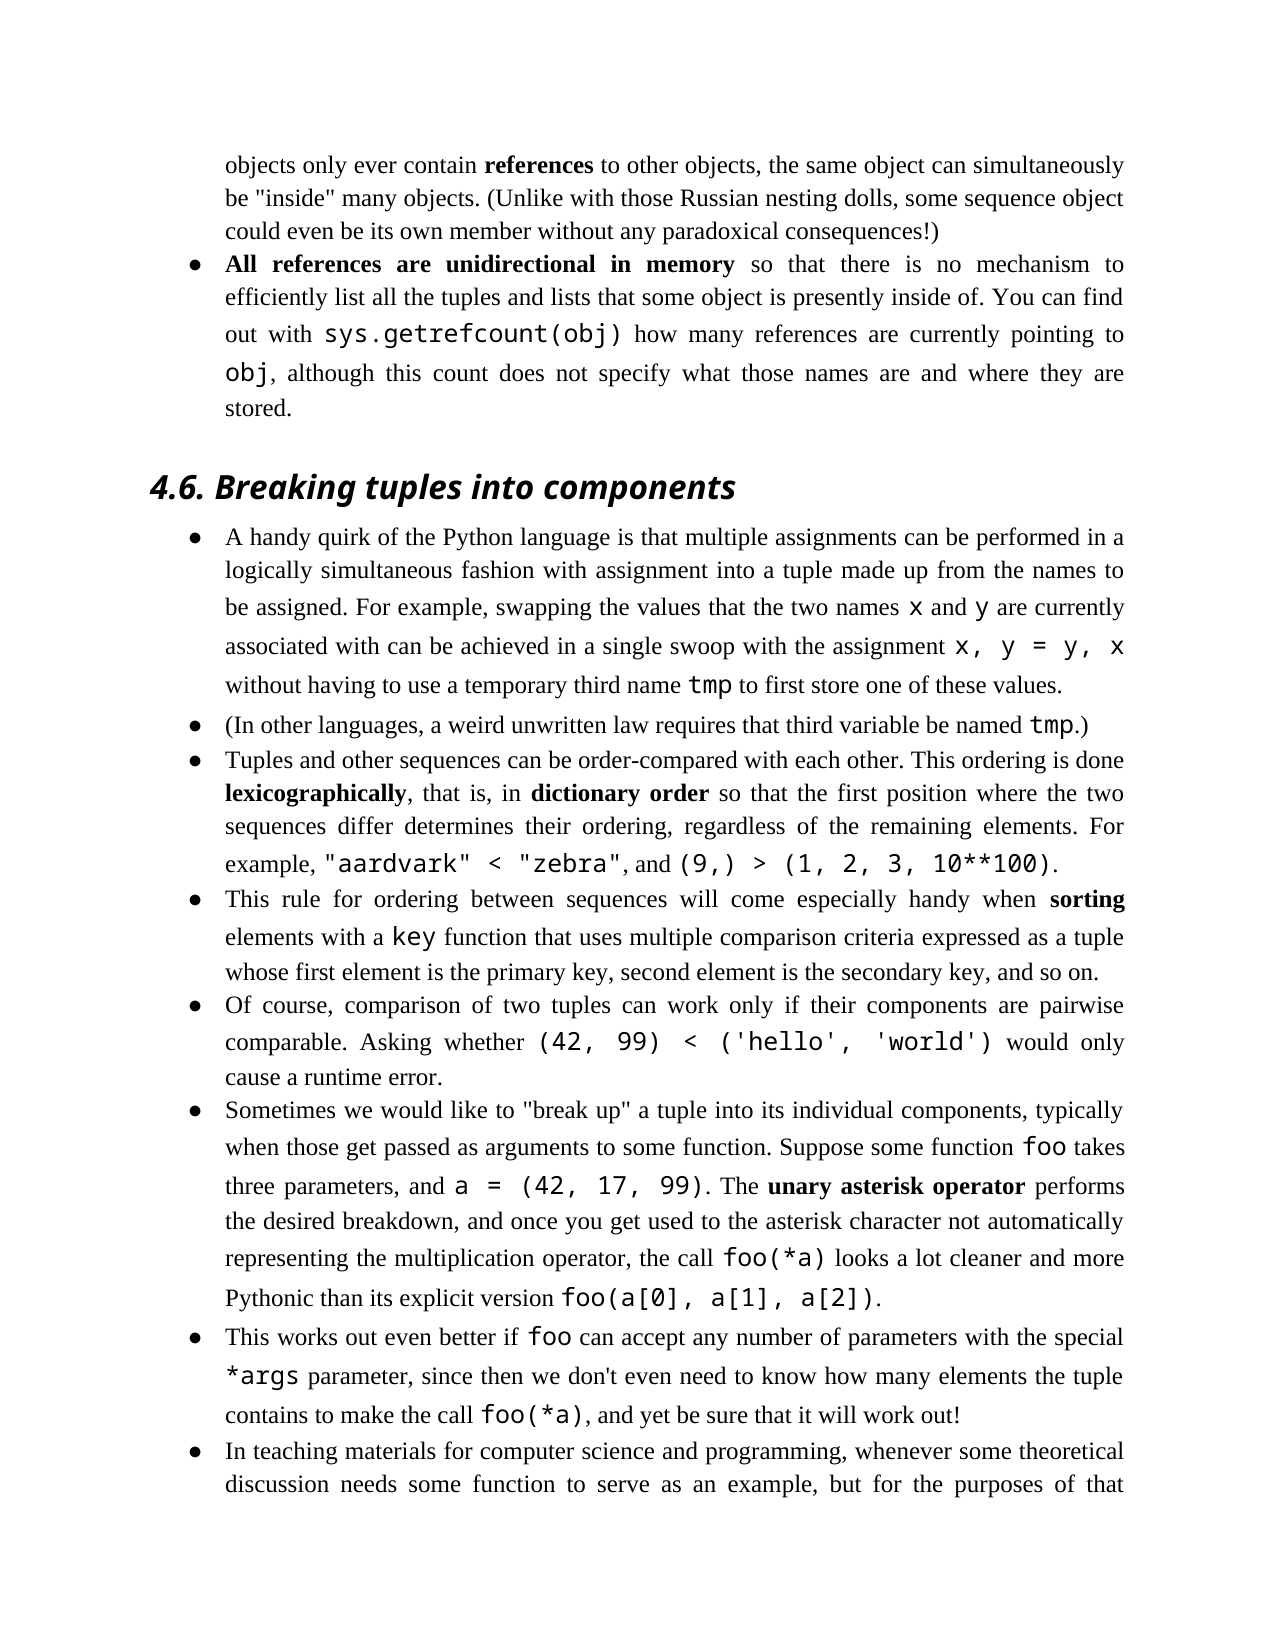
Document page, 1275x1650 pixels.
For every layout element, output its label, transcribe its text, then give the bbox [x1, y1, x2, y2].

list Tuples and other sequences can be order-compared with each other. This ordering is done lexicographically, that is, in dictionary order so that the first position where the two sequences differ determines their ordering, regardless of the remaining elements. For example, "aardvark" < "zebra", and (9,) > (1, 2, 3, 10**100). [187, 745, 1125, 879]
list This works out even better if foo can accept any number of parameters with the special *args parameter, since then we don't even need to know how many elements the tuple contains to make the call foo(*a), and yet be sure that it will work out! [187, 1318, 1125, 1431]
list Sometimes we would like to "break up" a tuple into its individual components, typically when those get passed as arguments to some function. Suppose some function foo takes three parameters, and a = (42, 17, 99). The unary asterisk operator performs the desired breakdown, and once you get used to the asterisk character not automatically representing the multiplication operator, the call foo(*a) looks a lot cleaner and more Pythonic than its explicit version foo(a[0], a[1], a[2]). [187, 1095, 1125, 1313]
list Of course, comparison of two tuples can work only if their components are pairwise comparable. Asking whether (42, 99) < ('hello', 'world') would only cause a runtime error. [187, 990, 1125, 1091]
subtitle 4.6. Breaking tuples into components [150, 464, 1125, 509]
list (In other languages, a weird unwritten law requires that third variable be named tmp.) [187, 706, 1125, 740]
list All references are unidirectional in memory so that there is no mechanism to efficiently list all the tuples and lists that some object is presently inside of. You can find out with sys.getrefcount(obj) how many references are currently pointing to obj, although this count does not specify what those names are and where they are stored. [187, 249, 1125, 422]
list A handy quirk of the Python language is that multiple assignments can be performed in a logically simultaneous fashion with assignment into a tuple made up from the names to be assigned. For example, swapping the values that the two names x and y are currently associated with can be achieved in a single swoop with the assignment x, y = y, x without having to use a temporary third name tmp to first store one of these values. [187, 522, 1125, 701]
list In teaching materials for computer science and programming, whenever some theoretical discussion needs some function to serve as an example, but for the purposes of that [187, 1436, 1125, 1498]
list objects only ever contain references to other objects, the same object can simultaneously be "inside" many objects. (Unlike with those Russian nesting dolls, some sequence object could even be its own member without any paradoxical consequences!) [187, 150, 1125, 245]
list This rule for ordering between sequences will come especially handy when sorting elements with a key function that uses multiple comparison criteria expressed as a tuple whose first element is the primary key, second element is the secondary key, and so on. [187, 884, 1125, 985]
